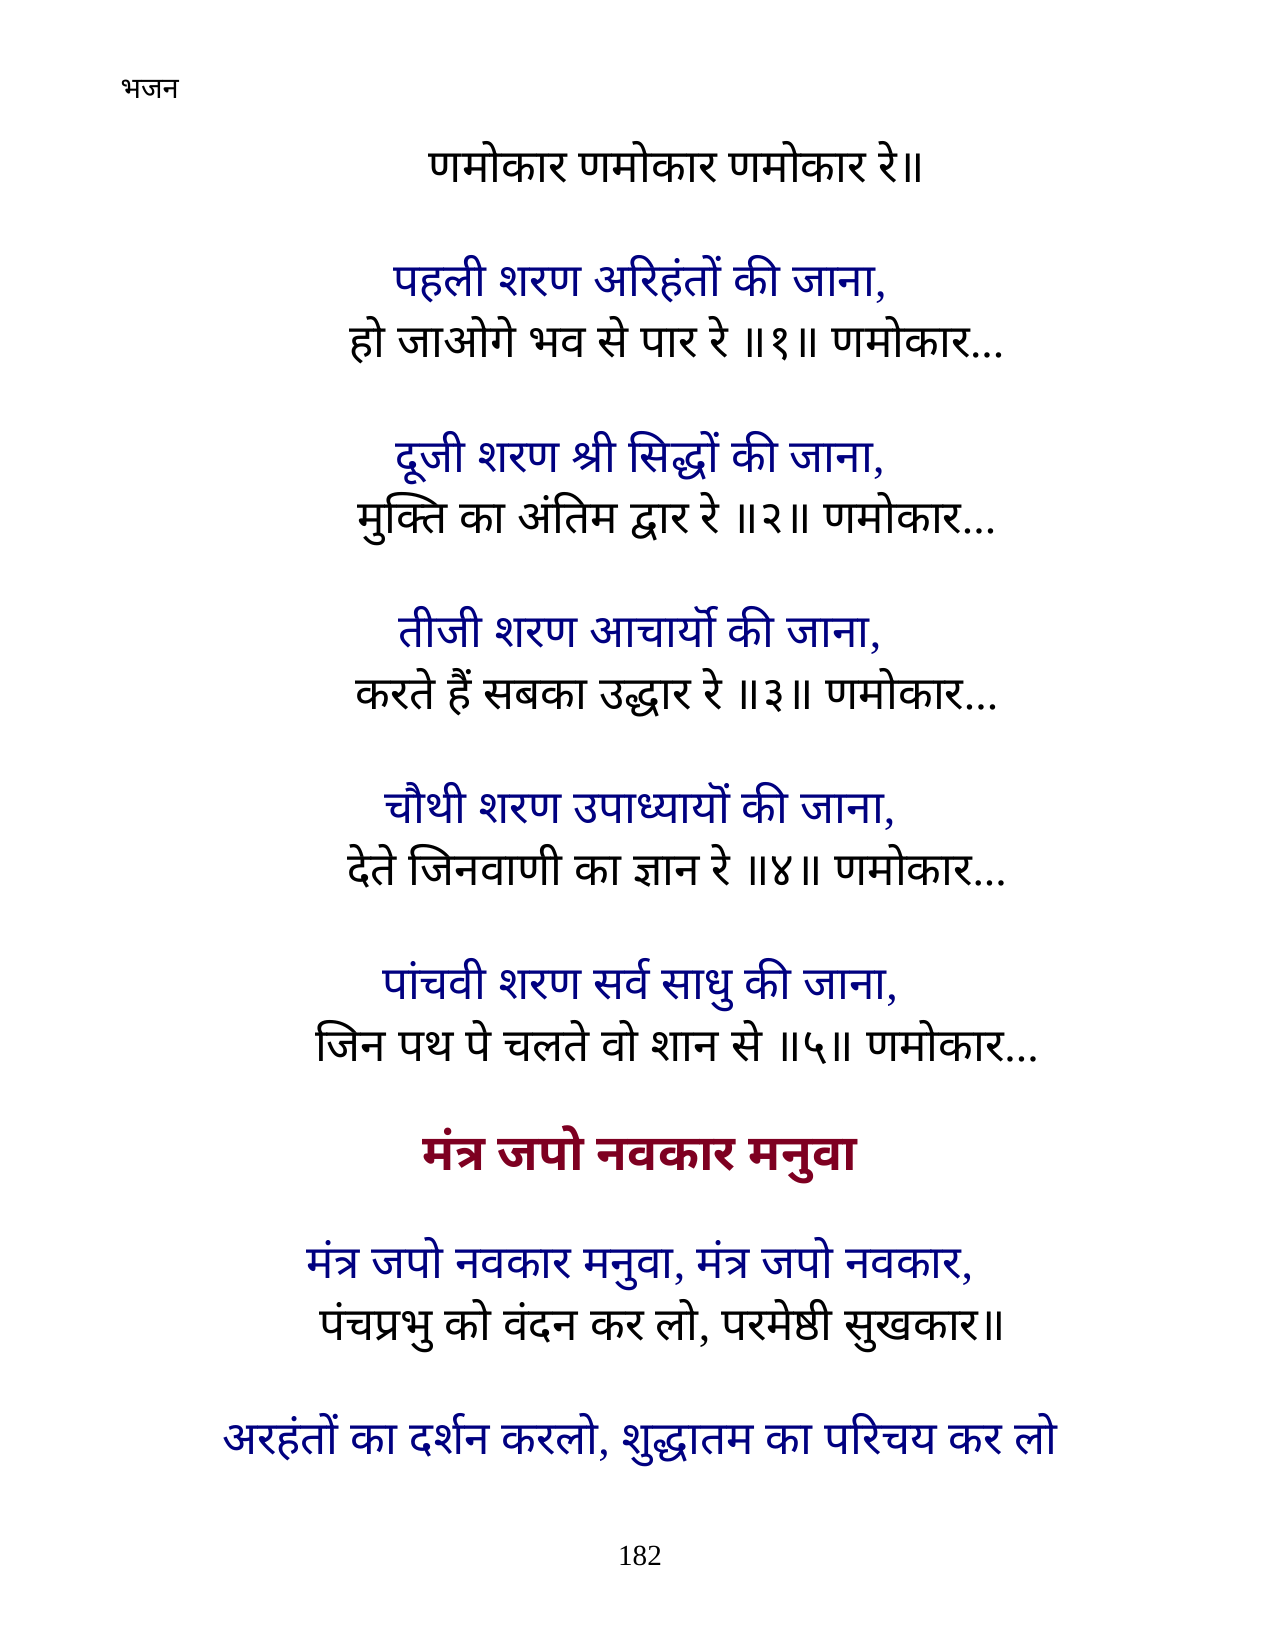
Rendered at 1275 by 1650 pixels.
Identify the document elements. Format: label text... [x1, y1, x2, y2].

text मुक्ति का अंतिम द्वार रे ॥२॥ णमोकार... [83, 491, 1196, 552]
text हो जाओगे भव से पार रे ॥१॥ णमोकार... [83, 315, 1196, 377]
text जिन पथ पे चलते वो शान से ॥५॥ णमोकार... [83, 1018, 1196, 1080]
text मंत्र जपो नवकार मनुवा [83, 1125, 1196, 1191]
text देते जिनवाणी का ज्ञान रे ॥४॥ णमोकार... [83, 842, 1196, 904]
text करते हैं सबका उद्धार रे ॥३॥ णमोकार... [83, 667, 1196, 728]
text पंचप्रभु को वंदन कर लो, परमेष्ठी सुखकार॥ [83, 1298, 1196, 1359]
text णमोकार णमोकार णमोकार रे॥ [83, 139, 1196, 201]
text तीजी शरण आचार्यॊ की जाना, [83, 605, 1196, 667]
text मंत्र जपो नवकार मनुवा, मंत्र जपो नवकार, [83, 1236, 1196, 1298]
text पांचवी शरण सर्व साधु की जाना, [83, 957, 1196, 1018]
text चौथी शरण उपाध्यायॊं की जाना, [83, 781, 1196, 842]
text पहली शरण अरिहंतों की जाना, [83, 253, 1196, 315]
text अरहंतों का दर्शन करलो, शुद्धातम का परिचय कर लो [83, 1412, 1196, 1473]
text दूजी शरण श्री सिद्धों की जाना, [83, 429, 1196, 491]
